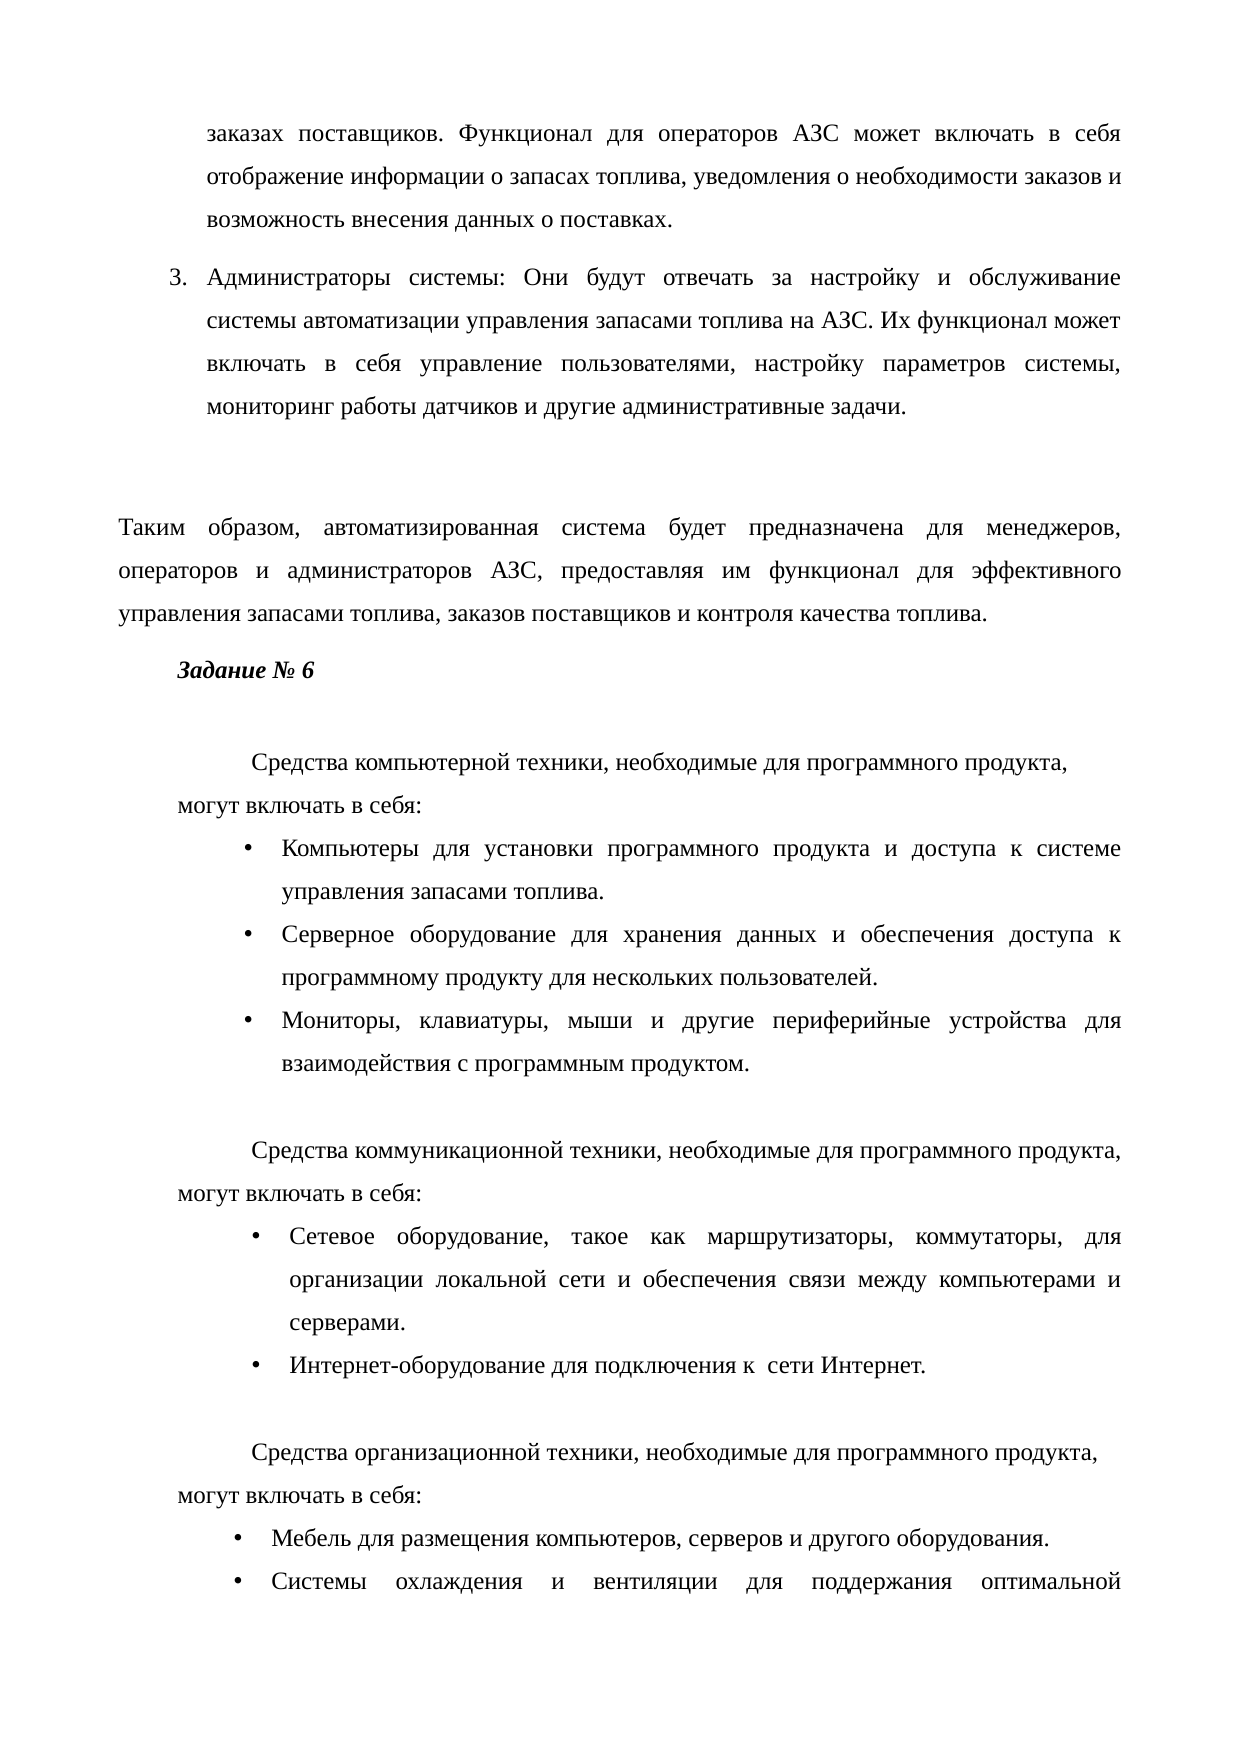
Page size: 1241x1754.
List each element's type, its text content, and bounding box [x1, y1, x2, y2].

subtitle Интернет-оборудование для подключения к сети Интернет. [252, 1350, 1122, 1379]
subtitle Системы охлаждения и вентиляции для поддержания оптимальной [233, 1566, 1122, 1595]
subtitle Компьютеры для установки программного продукта и доступа к системе управления запасами топлива. [244, 833, 1122, 905]
subtitle Мебель для размещения компьютеров, серверов и другого оборудования. [233, 1523, 1122, 1552]
subtitle Задание № 6 [177, 656, 1122, 684]
subtitle Средства компьютерной техники, необходимые для программного продукта, могут включать в себя: [177, 747, 1122, 818]
subtitle Сетевое оборудование, такое как маршрутизаторы, коммутаторы, для организации локальной сети и обеспечения связи между компьютерами и серверами. [252, 1221, 1122, 1336]
subtitle Серверное оборудование для хранения данных и обеспечения доступа к программному продукту для нескольких пользователей. [244, 919, 1122, 991]
list заказах поставщиков. Функционал для операторов АЗС может включать в себя отображение информации о запасах топлива, уведомления о необходимости заказов и возможность внесения данных о поставках. [169, 118, 1122, 233]
subtitle Средства организационной техники, необходимые для программного продукта, могут включать в себя: [177, 1437, 1122, 1508]
subtitle Мониторы, клавиатуры, мыши и другие периферийные устройства для взаимодействия с программным продуктом. [244, 1005, 1122, 1077]
list Администраторы системы: Они будут отвечать за настройку и обслуживание системы автоматизации управления запасами топлива на АЗС. Их функционал может включать в себя управление пользователями, настройку параметров системы, мониторинг работы датчиков и другие административные задачи. [169, 262, 1122, 420]
text Таким образом, автоматизированная система будет предназначена для менеджеров, операторов и администраторов АЗС, предоставляя им функционал для эффективного управления запасами топлива, заказов поставщиков и контроля качества топлива. [118, 512, 1122, 627]
subtitle Средства коммуникационной техники, необходимые для программного продукта, могут включать в себя: [177, 1135, 1122, 1207]
